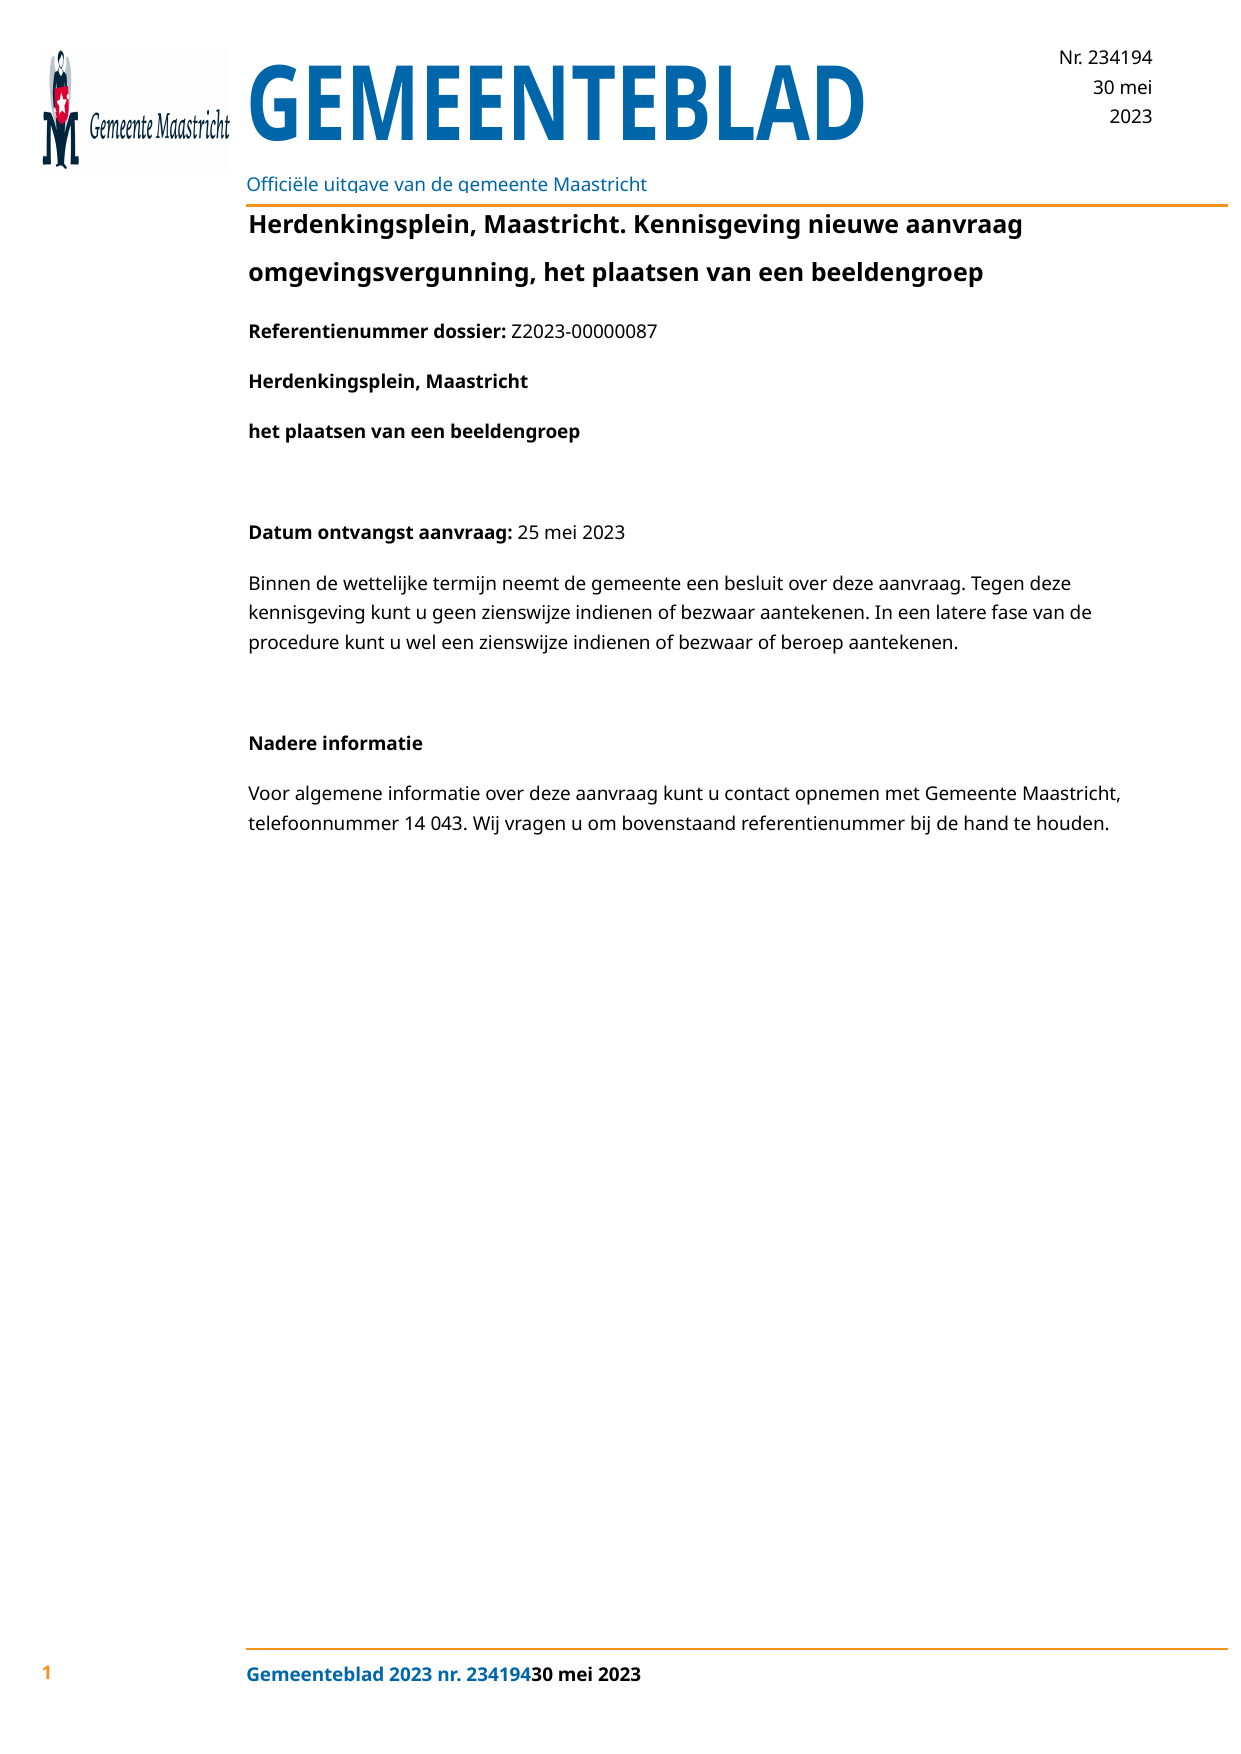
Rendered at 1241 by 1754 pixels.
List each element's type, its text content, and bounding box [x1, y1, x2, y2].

text Binnen de wettelijke termijn neemt de gemeente een besluit over deze aanvraag. Tegen deze kennisgeving kunt u geen zienswijze indienen of bezwaar aantekenen. In een latere fase van de procedure kunt u wel een zienswijze indienen of bezwaar of beroep aantekenen. [248, 570, 1152, 655]
text Voor algemene informatie over deze aanvraag kunt u contact opnemen met Gemeente Maastricht, telefoonnummer 14 043. Wij vragen u om bovenstaand referentienummer bij de hand te houden. [248, 780, 1152, 836]
text Herdenkingsplein, Maastricht. Kennisgeving nieuwe aanvraag omgevingsvergunning, het plaatsen van een beeldengroep [248, 207, 1152, 288]
text Nadere informatie [248, 730, 1152, 756]
picture [41, 47, 231, 172]
text Datum ontvangst aanvraag: 25 mei 2023 [248, 519, 1152, 545]
text Referentienummer dossier: Z2023-00000087 [248, 318, 1152, 344]
text het plaatsen van een beeldengroep [248, 419, 1152, 444]
text Herdenkingsplein, Maastricht [248, 368, 1152, 394]
